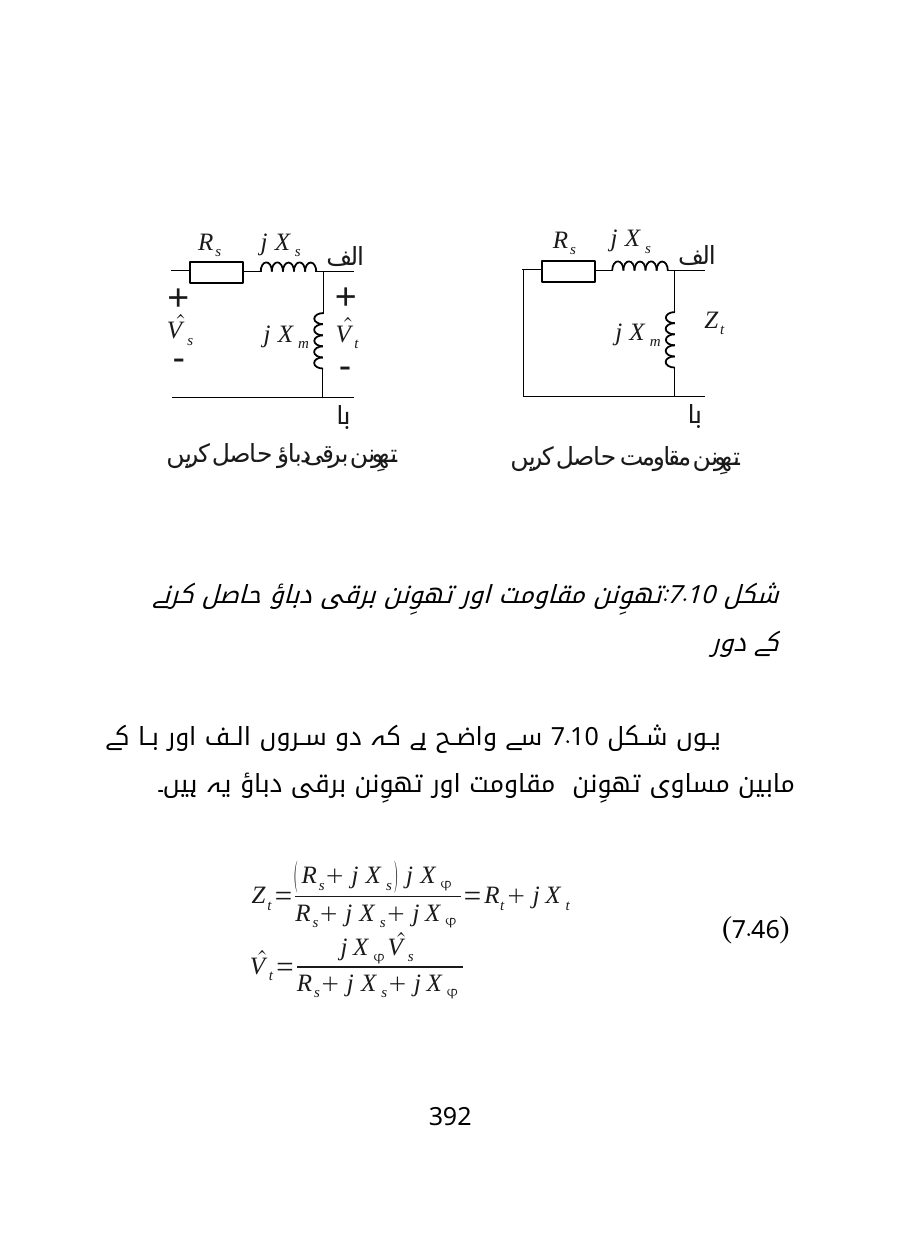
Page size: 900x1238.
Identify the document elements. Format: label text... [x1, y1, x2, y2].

table_header [105, 854, 706, 1018]
table_header (7.46) [706, 854, 795, 1018]
text یوں شکل 7.10 سے واضح ہے کہ دو سروں الف اور با کے مابین مساوی تھوِنن مقاومت اور تھوِنن برقی دباؤ یہ ہیں۔ [105, 713, 795, 808]
text شکل 7.10:تھوِنن مقاومت اور تھوِنن برقی دباؤ حاصل کرنے کے دور [120, 181, 778, 666]
